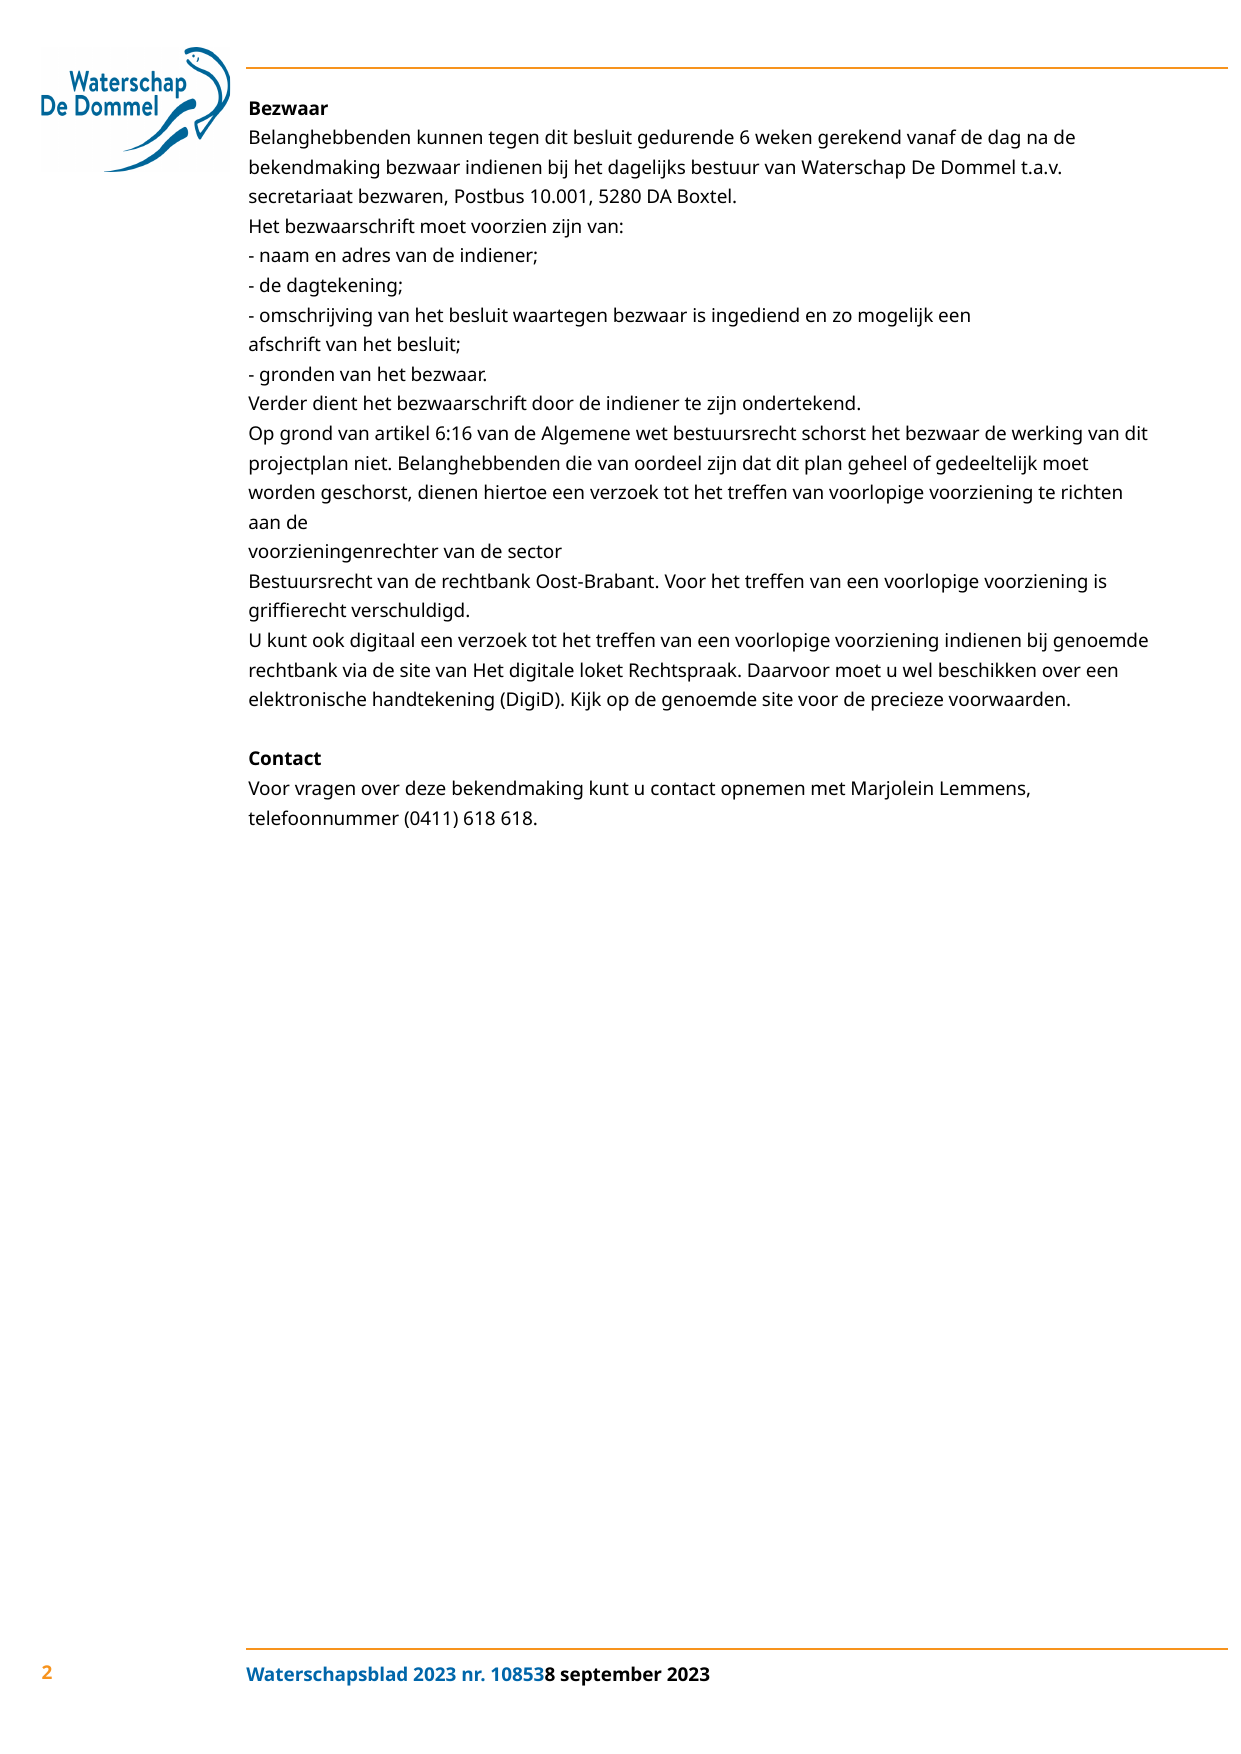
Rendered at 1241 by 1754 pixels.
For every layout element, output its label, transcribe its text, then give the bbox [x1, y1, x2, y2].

picture [41, 47, 231, 172]
text Het bezwaarschrift moet voorzien zijn van: [248, 213, 1152, 239]
text ‑ naam en adres van de indiener; [248, 243, 1152, 268]
text Op grond van artikel 6:16 van de Algemene wet bestuursrecht schorst het bezwaar de werking van dit projectplan niet. Belanghebbenden die van oordeel zijn dat dit plan geheel of gedeeltelijk moet worden geschorst, dienen hiertoe een verzoek tot het treffen van voorlopige voorziening te richten aan de [248, 420, 1152, 535]
text voorzieningenrechter van de sector [248, 538, 1152, 564]
text ‑ omschrijving van het besluit waartegen bezwaar is ingediend en zo mogelijk een [248, 302, 1152, 328]
text U kunt ook digitaal een verzoek tot het treffen van een voorlopige voorziening indienen bij genoemde rechtbank via de site van Het digitale loket Rechtspraak. Daarvoor moet u wel beschikken over een elektronische handtekening (DigiD). Kijk op de genoemde site voor de precieze voorwaarden. [248, 627, 1152, 712]
text afschrift van het besluit; [248, 331, 1152, 357]
text Bestuursrecht van de rechtbank Oost‑Brabant. Voor het treffen van een voorlopige voorziening is griffierecht verschuldigd. [248, 568, 1152, 623]
text Belanghebbenden kunnen tegen dit besluit gedurende 6 weken gerekend vanaf de dag na de bekendmaking bezwaar indienen bij het dagelijks bestuur van Waterschap De Dommel t.a.v. secretariaat bezwaren, Postbus 10.001, 5280 DA Boxtel. [248, 124, 1152, 209]
text Contact [248, 746, 1152, 771]
text ‑ de dagtekening; [248, 272, 1152, 298]
picture [204, 47, 231, 76]
text ‑ gronden van het bezwaar. [248, 361, 1152, 387]
text Bezwaar [248, 95, 1152, 121]
picture [45, 99, 51, 111]
picture [198, 118, 210, 131]
text Verder dient het bezwaarschrift door de indiener te zijn ondertekend. [248, 391, 1152, 416]
text Voor vragen over deze bekendmaking kunt u contact opnemen met Marjolein Lemmens, telefoonnummer (0411) 618 618. [248, 775, 1152, 831]
